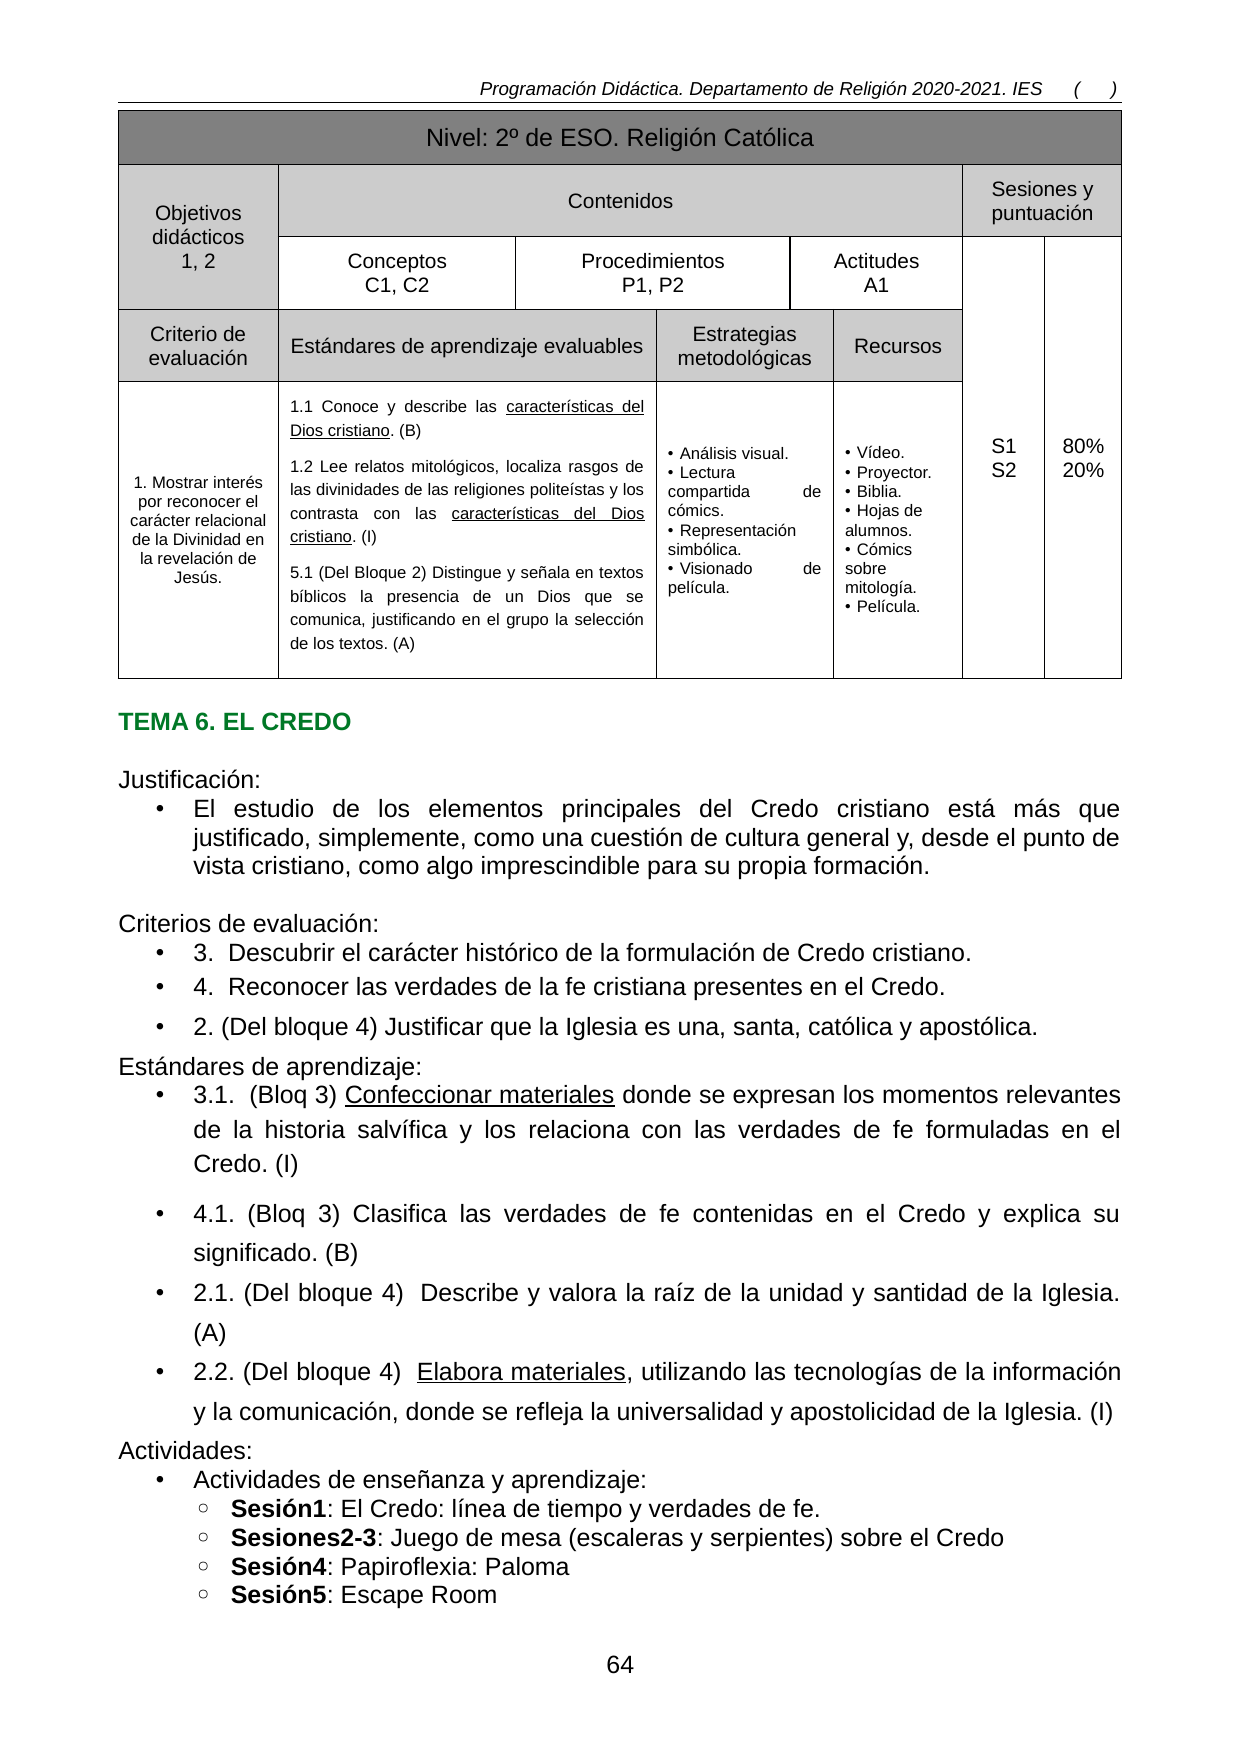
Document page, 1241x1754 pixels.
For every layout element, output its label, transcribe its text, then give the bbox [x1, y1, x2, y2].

list Sesión5: Escape Room [193, 1581, 1122, 1609]
table_cell Conceptos C1, C2 [279, 237, 515, 309]
list El estudio de los elementos principales del Credo cristiano está más que justificado, simplemente, como una cuestión de cultura general y, desde el punto de vista cristiano, como algo imprescindible para su propia formación. [156, 794, 1122, 880]
table_cell Estándares de aprendizaje evaluables [279, 310, 656, 381]
list 2. (Del bloque 4) Justificar que la Iglesia es una, santa, católica y apostólica. [156, 1012, 1122, 1041]
table_cell Contenidos [279, 165, 962, 236]
table_cell Recursos [834, 310, 962, 381]
table_cell 1.1 Conoce y describe las características del Dios cristiano. (B) 1.2 Lee relatos mitológicos, localiza rasgos de las divinidades de las religiones politeístas y los contrasta con las características del Dios cristiano. (I) 5.1 (Del Bloque 2) Distingue y señala en textos bíblicos la presencia de un Dios que se comunica, justificando en el grupo la selección de los textos. (A) [279, 382, 656, 678]
list 2.1. (Del bloque 4) Describe y valora la raíz de la unidad y santidad de la Iglesia. (A) [156, 1278, 1122, 1346]
table_cell Objetivos didácticos 1, 2 [119, 165, 278, 309]
text Estándares de aprendizaje: [118, 1052, 1122, 1080]
text Criterios de evaluación: [118, 909, 1122, 937]
list Sesión4: Papiroflexia: Paloma [193, 1552, 1122, 1581]
table_cell Actitudes A1 [791, 237, 962, 309]
list 3. Descubrir el carácter histórico de la formulación de Credo cristiano. [156, 937, 1122, 966]
list 2.2. (Del bloque 4) Elabora materiales, utilizando las tecnologías de la información y la comunicación, donde se refleja la universalidad y apostolicidad de la Iglesia. (I) [156, 1357, 1122, 1426]
table_cell Vídeo. Proyector. Biblia. Hojas de alumnos. Cómics sobre mitología. Película. [834, 382, 962, 678]
table_cell Análisis visual. Lectura compartida de cómics. Representación simbólica. Visionado de película. [657, 382, 833, 678]
table_cell S1 S2 [963, 237, 1044, 678]
text TEMA 6. EL CREDO [118, 707, 1122, 736]
text Actividades: [118, 1436, 1122, 1465]
list 4.1. (Bloq 3) Clasifica las verdades de fe contenidas en el Credo y explica su significado. (B) [156, 1198, 1122, 1267]
table_cell Estrategias metodológicas [657, 310, 833, 381]
list 3.1. (Bloq 3) Confeccionar materiales donde se expresan los momentos relevantes de la historia salvífica y los relaciona con las verdades de fe formuladas en el Credo. (I) [156, 1080, 1122, 1178]
table_header Nivel: 2º de ESO. Religión Católica [119, 111, 1121, 164]
table_cell Sesiones y puntuación [963, 165, 1121, 236]
table_cell 1. Mostrar interés por reconocer el carácter relacional de la Divinidad en la revelación de Jesús. [119, 382, 278, 678]
table_cell Criterio de evaluación [119, 310, 278, 381]
table_cell Procedimientos P1, P2 [516, 237, 789, 309]
table_cell 80% 20% [1045, 237, 1121, 678]
list Actividades de enseñanza y aprendizaje: [156, 1465, 1122, 1494]
text Justificación: [118, 765, 1122, 794]
list 4. Reconocer las verdades de la fe cristiana presentes en el Credo. [156, 972, 1122, 1001]
list Sesiones2-3: Juego de mesa (escaleras y serpientes) sobre el Credo [193, 1523, 1122, 1552]
list Sesión1: El Credo: línea de tiempo y verdades de fe. [193, 1494, 1122, 1523]
